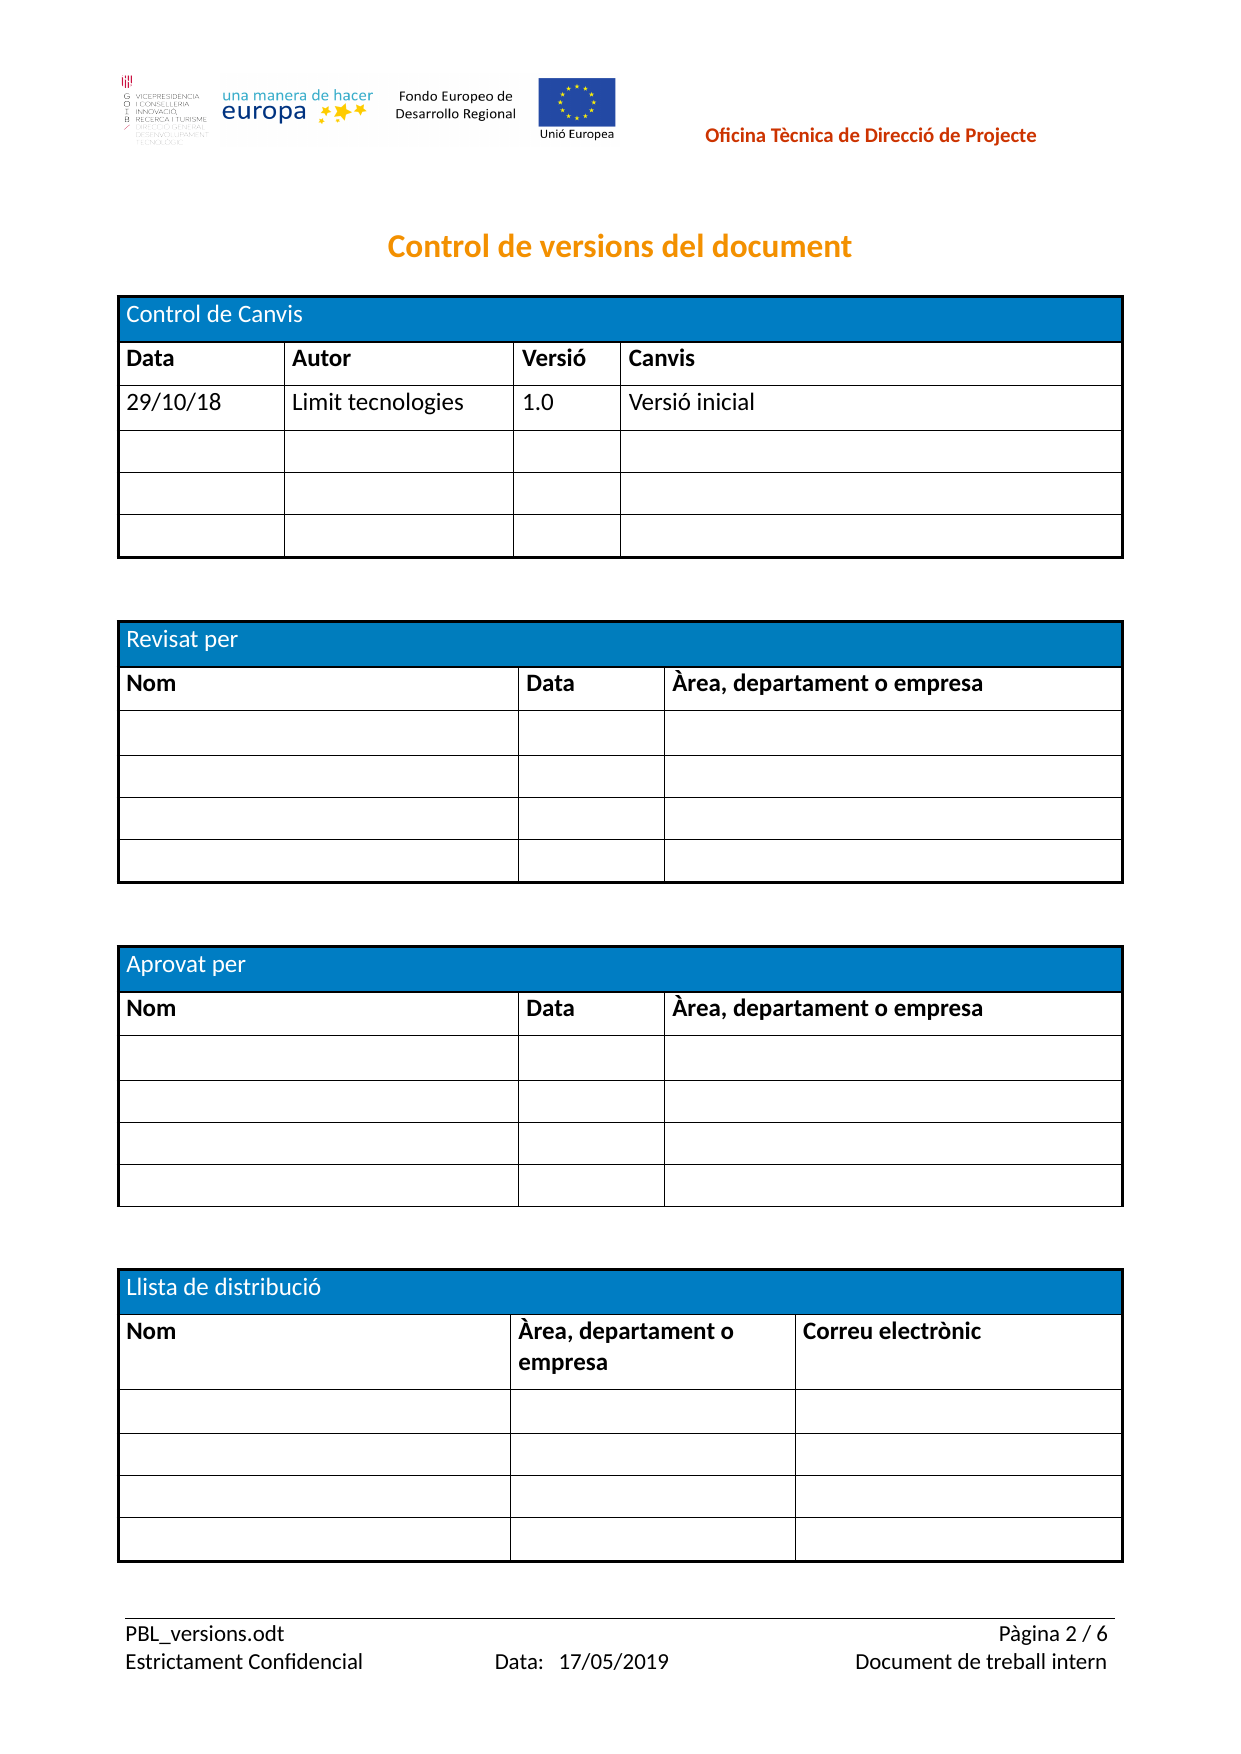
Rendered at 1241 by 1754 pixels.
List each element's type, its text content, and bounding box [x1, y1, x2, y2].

table_cell [665, 1165, 1121, 1206]
table_cell [285, 431, 513, 472]
table_cell [665, 840, 1121, 881]
table_cell Autor [285, 343, 513, 385]
table_cell Àrea, departament o empresa [665, 993, 1121, 1035]
table_cell [514, 431, 620, 472]
table_cell [621, 473, 1121, 514]
table_cell [120, 840, 518, 881]
table_cell [519, 1165, 664, 1206]
table_cell Nom [120, 668, 518, 710]
table_cell [511, 1390, 795, 1433]
table_cell Nom [120, 993, 518, 1035]
table_cell Data [120, 343, 284, 385]
table_cell [796, 1476, 1121, 1517]
table_cell 29/10/18 [120, 386, 284, 429]
table_cell [120, 711, 518, 754]
table_header Llista de distribució [120, 1271, 1121, 1314]
table_cell Versió inicial [621, 386, 1121, 429]
table_cell [665, 756, 1121, 797]
table_cell [120, 1434, 510, 1475]
table_cell [120, 1476, 510, 1517]
table_cell [120, 515, 284, 556]
table_cell [511, 1476, 795, 1517]
table_cell Data [519, 993, 664, 1035]
table_cell [796, 1434, 1121, 1475]
picture [118, 73, 213, 147]
picture [219, 73, 621, 147]
table_cell [519, 1036, 664, 1079]
table_cell [519, 1081, 664, 1122]
table_cell [514, 515, 620, 556]
table_cell [665, 1081, 1121, 1122]
table_header Control de Canvis [120, 298, 1121, 341]
table_cell [665, 1036, 1121, 1079]
table_cell [796, 1518, 1121, 1559]
table_cell [120, 1165, 518, 1206]
table_cell [514, 473, 620, 514]
subtitle Control de versions del document [118, 225, 1122, 266]
table_cell [120, 756, 518, 797]
table_cell [120, 473, 284, 514]
table_cell [120, 1036, 518, 1079]
table_cell [796, 1390, 1121, 1433]
table_cell Àrea, departament o empresa [511, 1315, 795, 1389]
table_cell [621, 431, 1121, 472]
table_cell [511, 1434, 795, 1475]
table_cell [519, 711, 664, 754]
table_cell [120, 431, 284, 472]
table_cell [285, 473, 513, 514]
table_cell [519, 798, 664, 839]
table_cell [120, 798, 518, 839]
table_cell [665, 1123, 1121, 1164]
table_cell [120, 1518, 510, 1559]
table_cell [285, 515, 513, 556]
table_cell Correu electrònic [796, 1315, 1121, 1389]
table_cell [519, 1123, 664, 1164]
table_cell Nom [120, 1315, 510, 1389]
table_cell Limit tecnologies [285, 386, 513, 429]
table_cell Àrea, departament o empresa [665, 668, 1121, 710]
table_cell [621, 515, 1121, 556]
table_cell [519, 756, 664, 797]
table_cell Canvis [621, 343, 1121, 385]
table_header Aprovat per [120, 948, 1121, 991]
table_cell [120, 1081, 518, 1122]
table_cell [120, 1390, 510, 1433]
table_cell [120, 1123, 518, 1164]
table_cell Versió [514, 343, 620, 385]
table_cell 1.0 [514, 386, 620, 429]
table_cell [519, 840, 664, 881]
table_cell [665, 711, 1121, 754]
table_header Revisat per [120, 623, 1121, 666]
table_cell [665, 798, 1121, 839]
table_cell Data [519, 668, 664, 710]
table_cell [511, 1518, 795, 1559]
